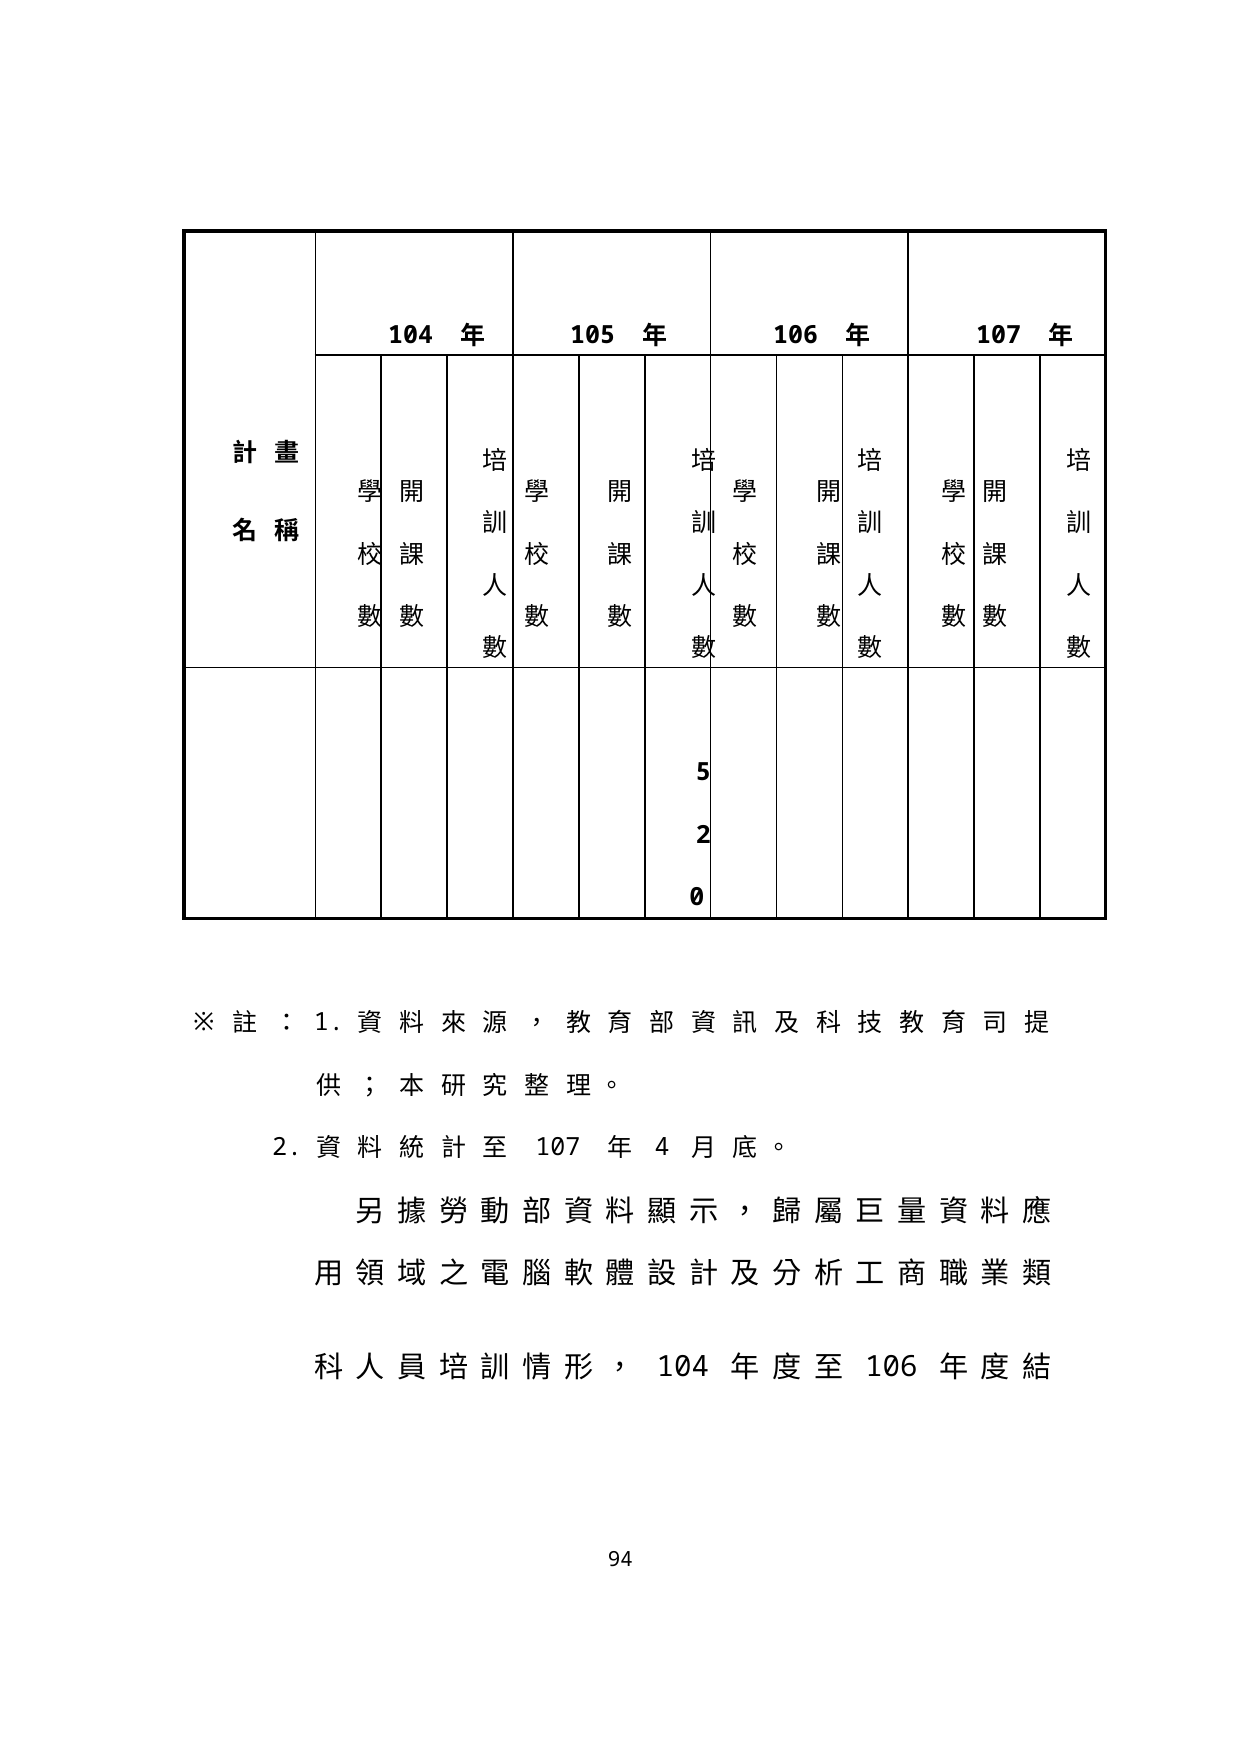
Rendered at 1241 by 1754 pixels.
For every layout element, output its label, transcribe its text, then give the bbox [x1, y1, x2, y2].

table_cell [186, 668, 315, 917]
table_cell 學校數 [316, 356, 380, 667]
table_cell [909, 668, 973, 917]
table_cell [975, 668, 1039, 917]
table_cell [514, 668, 578, 917]
table_cell [448, 668, 512, 917]
table_cell [316, 668, 380, 917]
text 另據勞動部資料顯示，歸屬巨量資料應用領域之電腦軟體設計及分析工商職業類科人員培訓情形，104年度至106年度結 [271, 1167, 1058, 1417]
table_cell 學校數 [711, 356, 776, 667]
table_cell 開課數 [580, 356, 644, 667]
table_cell [1041, 668, 1104, 917]
table_cell 開課數 [975, 356, 1039, 667]
text ※註：1.資料來源，教育部資訊及科技教育司提供；本研究整理。 [183, 979, 1080, 1104]
table_header 107年 [909, 233, 1104, 354]
table_cell 培訓人數 [448, 356, 512, 667]
text 2.資料統計至107年4月底。 [258, 1104, 1080, 1167]
table_cell 培訓人數 [646, 356, 710, 667]
table_cell [777, 668, 842, 917]
table_cell [580, 668, 644, 917]
table_header 105年 [514, 233, 710, 354]
table_cell 學校數 [514, 356, 578, 667]
table_cell 培訓人數 [1041, 356, 1104, 667]
table_header 106年 [711, 233, 907, 354]
table_cell 開課數 [382, 356, 446, 667]
table_cell 學校數 [909, 356, 973, 667]
table_cell [711, 668, 776, 917]
table_header 計畫 名稱 [186, 233, 315, 667]
table_header 104年 [316, 233, 512, 354]
table_cell 520 [646, 668, 710, 917]
table_cell 開課數 [777, 356, 842, 667]
table_cell [843, 668, 907, 917]
table_cell 培訓人數 [843, 356, 907, 667]
table_cell [382, 668, 446, 917]
